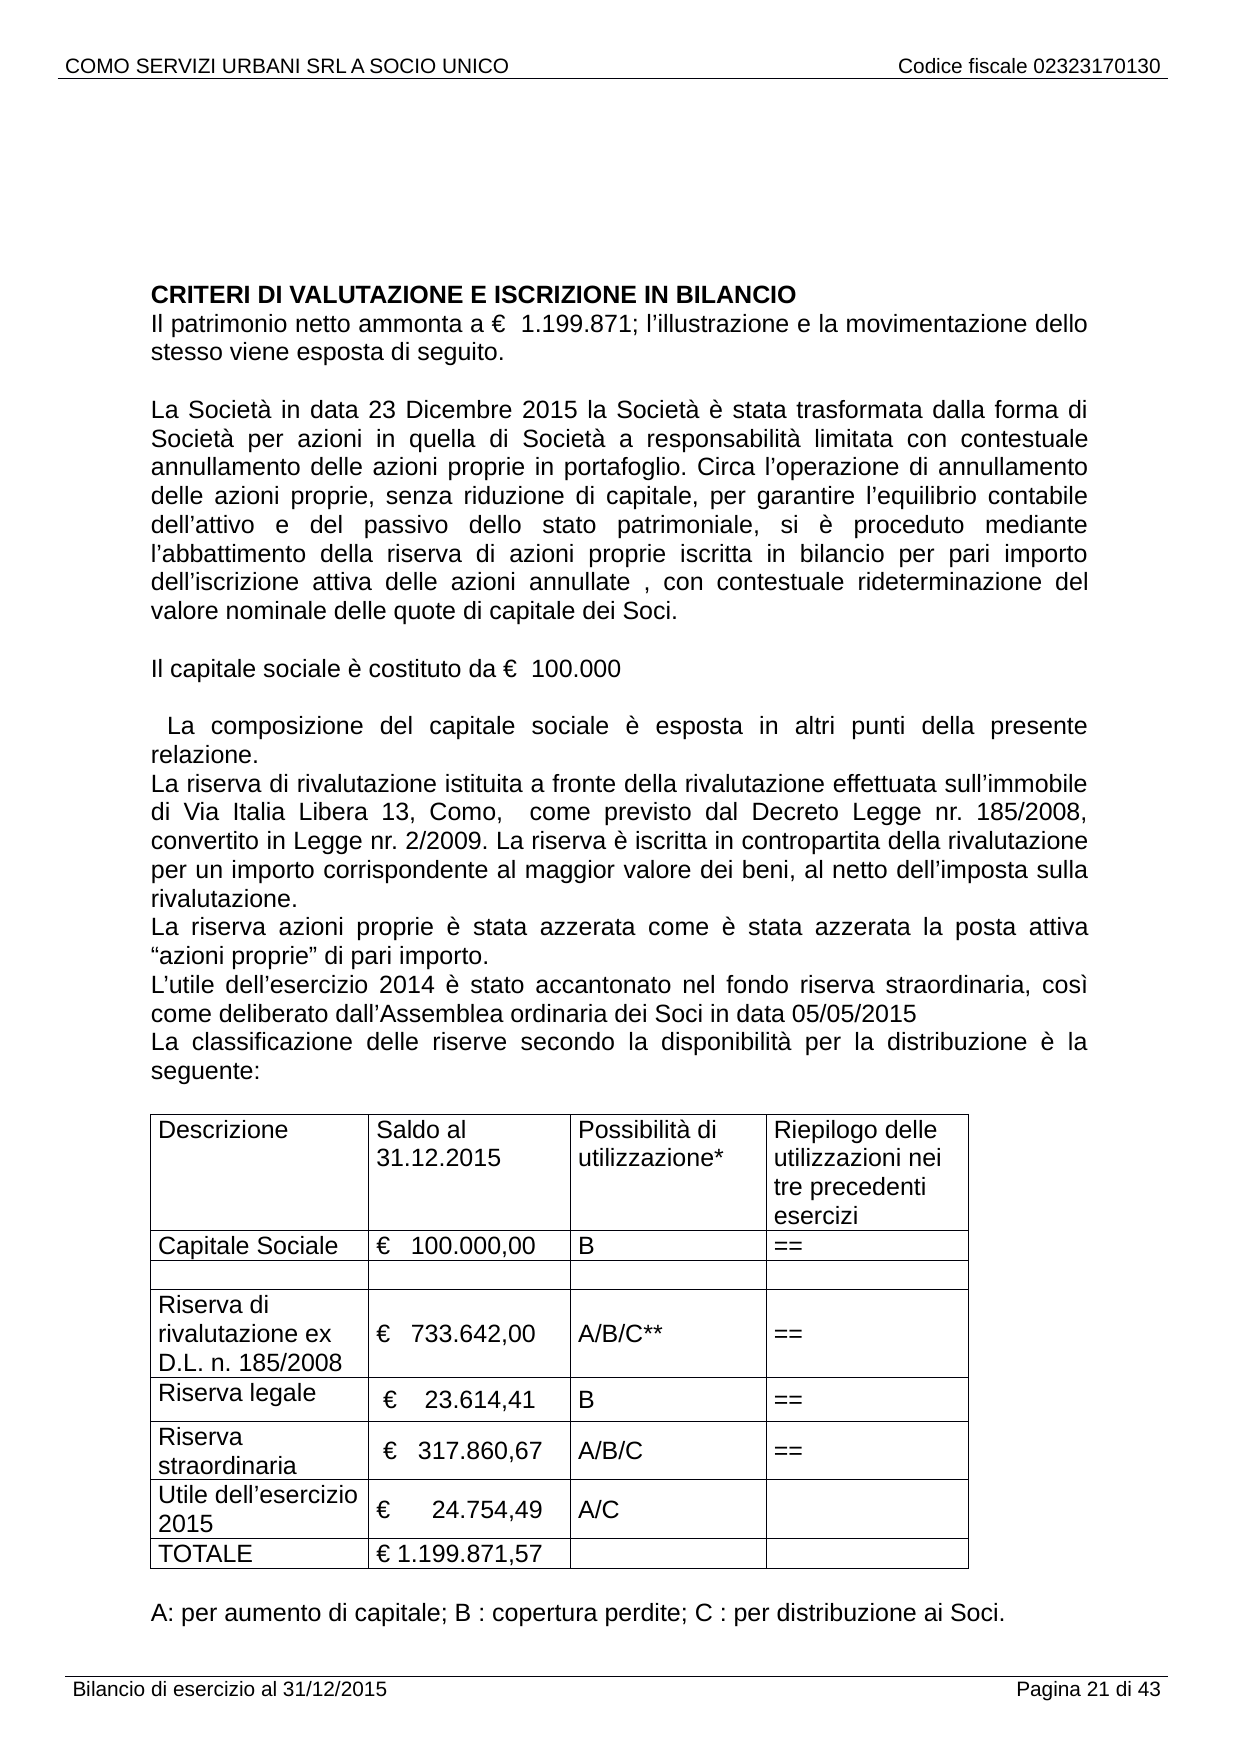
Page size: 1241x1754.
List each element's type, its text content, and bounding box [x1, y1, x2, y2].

table_cell [369, 1261, 570, 1289]
table_cell A/C [571, 1480, 766, 1538]
table_cell Riserva straordinaria [151, 1422, 368, 1479]
table_cell Capitale Sociale [151, 1231, 368, 1259]
table_cell [571, 1261, 766, 1289]
table_cell == [767, 1231, 968, 1259]
table_cell Riserva di rivalutazione ex D.L. n. 185/2008 [151, 1290, 368, 1377]
table_cell [767, 1480, 968, 1538]
table_cell TOTALE [151, 1539, 368, 1568]
table_cell A/B/C [571, 1422, 766, 1479]
table_cell B [571, 1378, 766, 1421]
table_header CRITERI DI VALUTAZIONE E ISCRIZIONE IN BILANCIO Il patrimonio netto ammonta a € 1.199.871; l’illustrazione e la movimentazione dello stesso viene esposta di seguito. La Società in data 23 Dicembre 2015 la Società è stata trasformata dalla forma di Società per azioni in quella di Società a responsabilità limitata con contestuale annullamento delle azioni proprie in portafoglio. Circa l’operazione di annullamento delle azioni proprie, senza riduzione di capitale, per garantire l’equilibrio contabile dell’attivo e del passivo dello stato patrimoniale, si è proceduto mediante l’abbattimento della riserva di azioni proprie iscritta in bilancio per pari importo dell’iscrizione attiva delle azioni annullate , con contestuale rideterminazione del valore nominale delle quote di capitale dei Soci. Il capitale sociale è costituto da € 100.000 La composizione del capitale sociale è esposta in altri punti della presente relazione. La riserva di rivalutazione istituita a fronte della rivalutazione effettuata sull’immobile di Via Italia Libera 13, Como, come previsto dal Decreto Legge nr. 185/2008, convertito in Legge nr. 2/2009. La riserva è iscritta in contropartita della rivalutazione per un importo corrispondente al maggior valore dei beni, al netto dell’imposta sulla rivalutazione. La riserva azioni proprie è stata azzerata come è stata azzerata la posta attiva “azioni proprie” di pari importo. L’utile dell’esercizio 2014 è stato accantonato nel fondo riserva straordinaria, così come deliberato dall’Assemblea ordinaria dei Soci in data 05/05/2015 La classificazione delle riserve secondo la disponibilità per la distribuzione è la seguente: A: per aumento di capitale; B : copertura perdite; C : per distribuzione ai Soci. [143, 280, 1097, 1626]
table_cell [767, 1539, 968, 1568]
table_header Riepilogo delle utilizzazioni nei tre precedenti esercizi [767, 1115, 968, 1230]
table_cell == [767, 1422, 968, 1479]
table_cell € 24.754,49 [369, 1480, 570, 1538]
table_header [143, 108, 1097, 222]
table_cell € 317.860,67 [369, 1422, 570, 1479]
table_cell [767, 1261, 968, 1289]
table_cell € 733.642,00 [369, 1290, 570, 1377]
table_cell == [767, 1290, 968, 1377]
table_cell € 23.614,41 [369, 1378, 570, 1421]
table_header Descrizione [151, 1115, 368, 1230]
table_cell [151, 1261, 368, 1289]
table_header Saldo al 31.12.2015 [369, 1115, 570, 1230]
table_cell € 100.000,00 [369, 1231, 570, 1259]
table_cell Riserva legale [151, 1378, 368, 1421]
table_cell € 1.199.871,57 [369, 1539, 570, 1568]
table_cell B [571, 1231, 766, 1259]
table_cell [571, 1539, 766, 1568]
table_cell A/B/C** [571, 1290, 766, 1377]
table_header Possibilità di utilizzazione* [571, 1115, 766, 1230]
table_cell == [767, 1378, 968, 1421]
table_cell Utile dell’esercizio 2015 [151, 1480, 368, 1538]
